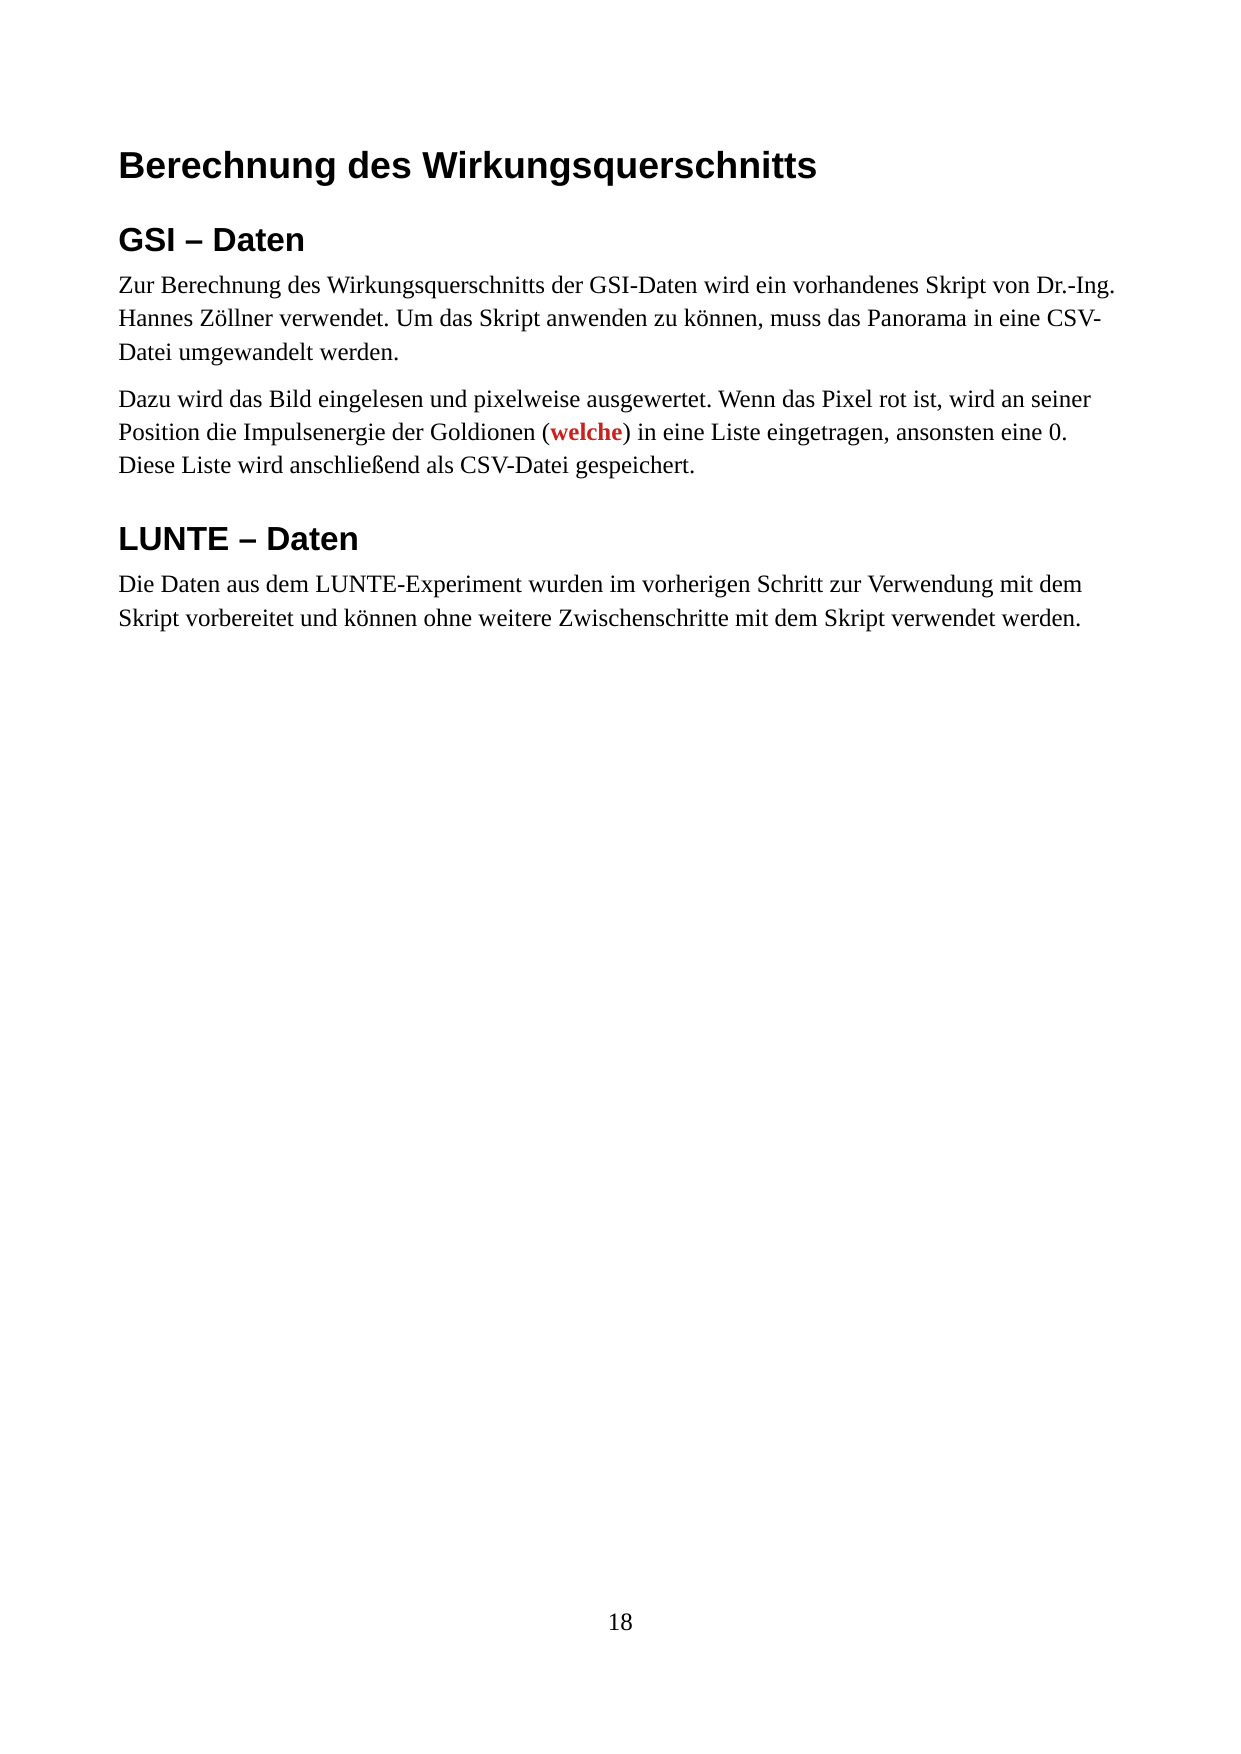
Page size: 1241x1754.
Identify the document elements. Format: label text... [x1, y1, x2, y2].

text Die Daten aus dem LUNTE-Experiment wurden im vorherigen Schritt zur Verwendung mit dem Skript vorbereitet und können ohne weitere Zwischenschritte mit dem Skript verwendet werden. [118, 569, 1122, 631]
text Dazu wird das Bild eingelesen und pixelweise ausgewertet. Wenn das Pixel rot ist, wird an seiner Position die Impulsenergie der Goldionen (welche) in eine Liste eingetragen, ansonsten eine 0. Diese Liste wird anschließend als CSV-Datei gespeichert. [118, 384, 1122, 479]
subtitle Berechnung des Wirkungsquerschnitts [118, 143, 1122, 186]
subtitle LUNTE – Daten [118, 519, 1122, 557]
text Zur Berechnung des Wirkungsquerschnitts der GSI-Daten wird ein vorhandenes Skript von Dr.-Ing. Hannes Zöllner verwendet. Um das Skript anwenden zu können, muss das Panorama in eine CSV-Datei umgewandelt werden. [118, 271, 1122, 365]
subtitle GSI – Daten [118, 219, 1122, 258]
